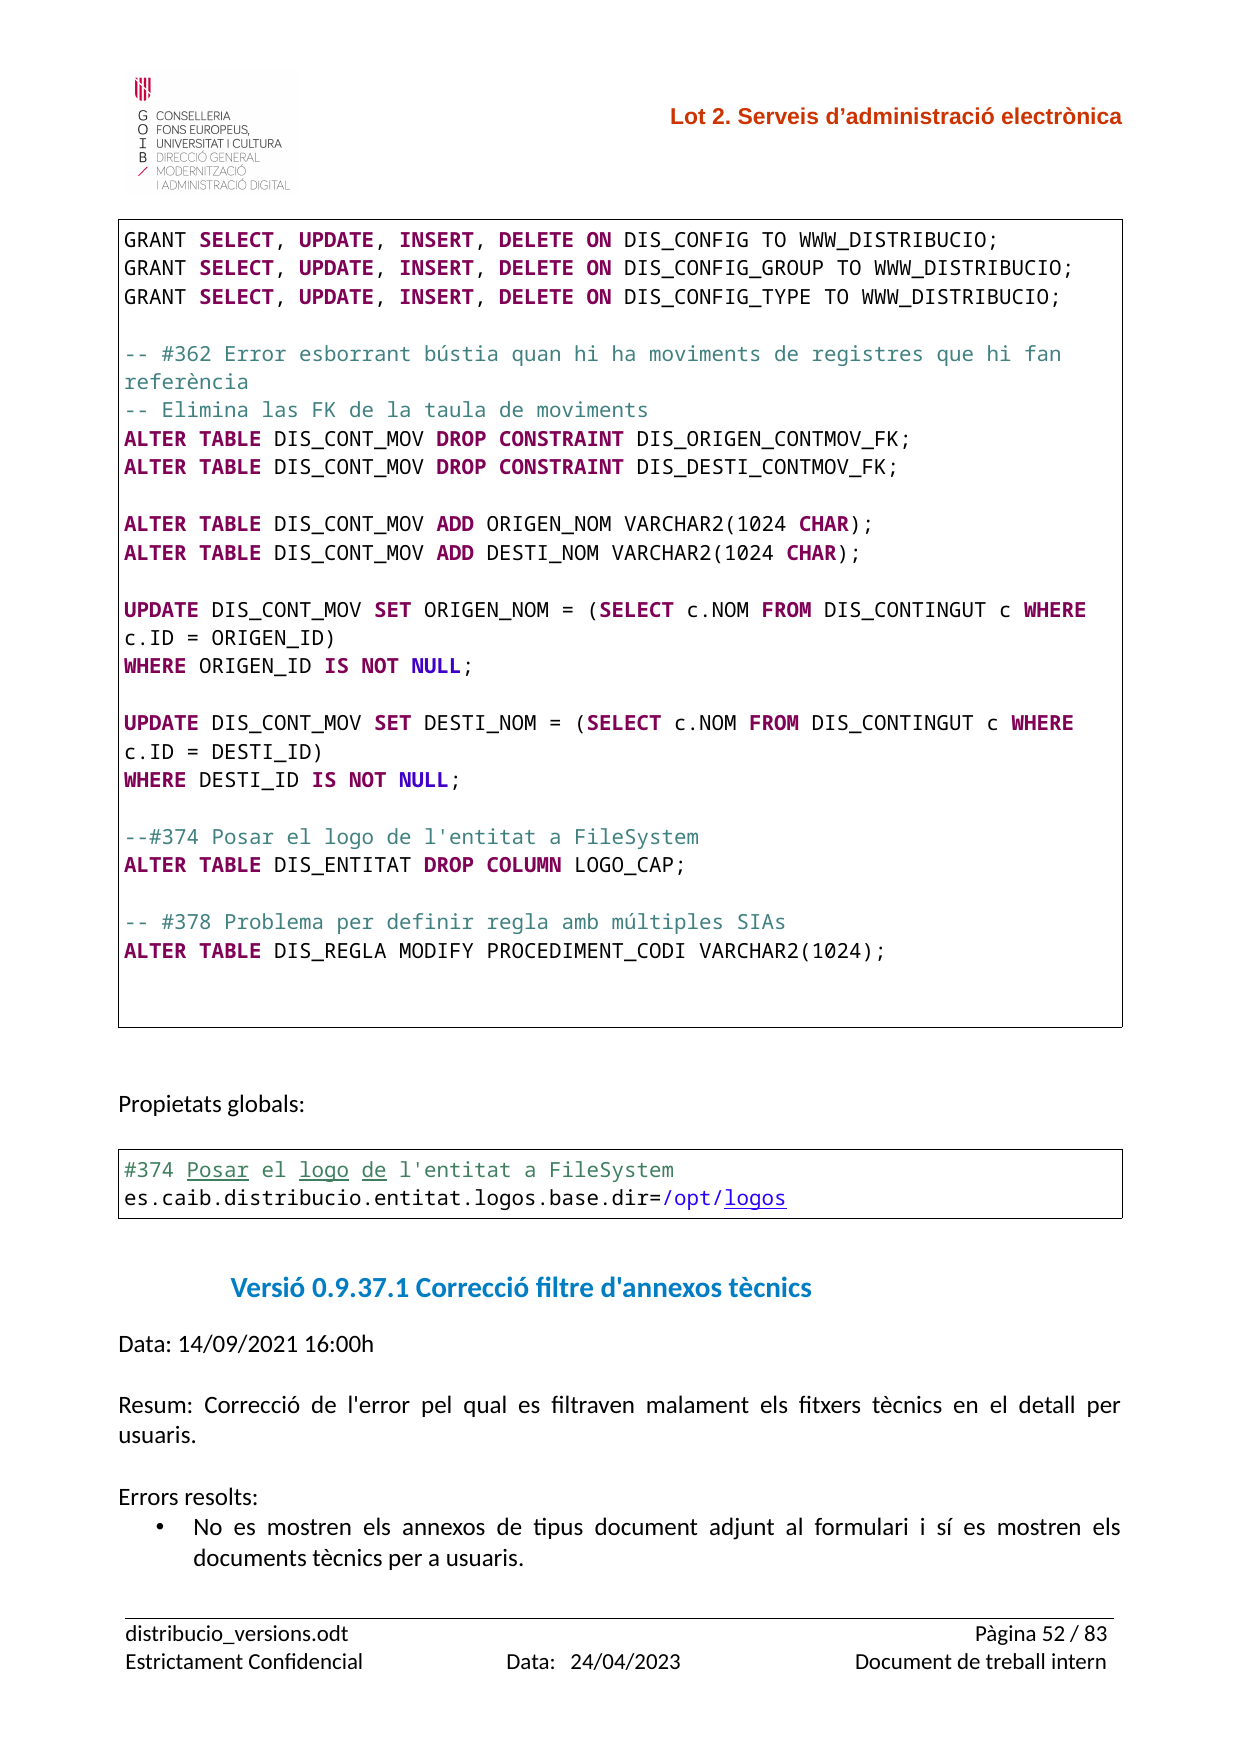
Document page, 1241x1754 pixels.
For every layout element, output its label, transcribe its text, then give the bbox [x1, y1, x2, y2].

subtitle Versió 0.9.37.1 Correcció filtre d'annexos tècnics [153, 1269, 1122, 1304]
text Data: 14/09/2021 16:00h [118, 1328, 1122, 1359]
table_header GRANT SELECT, UPDATE, INSERT, DELETE ON DIS_CONFIG TO WWW_DISTRIBUCIO; GRANT SELECT, UPDATE, INSERT, DELETE ON DIS_CONFIG_GROUP TO WWW_DISTRIBUCIO; GRANT SELECT, UPDATE, INSERT, DELETE ON DIS_CONFIG_TYPE TO WWW_DISTRIBUCIO; -- #362 Error esborrant bústia quan hi ha moviments de registres que hi fan referència -- Elimina las FK de la taula de moviments ALTER TABLE DIS_CONT_MOV DROP CONSTRAINT DIS_ORIGEN_CONTMOV_FK; ALTER TABLE DIS_CONT_MOV DROP CONSTRAINT DIS_DESTI_CONTMOV_FK; ALTER TABLE DIS_CONT_MOV ADD ORIGEN_NOM VARCHAR2(1024 CHAR); ALTER TABLE DIS_CONT_MOV ADD DESTI_NOM VARCHAR2(1024 CHAR); UPDATE DIS_CONT_MOV SET ORIGEN_NOM = (SELECT c.NOM FROM DIS_CONTINGUT c WHERE c.ID = ORIGEN_ID) WHERE ORIGEN_ID IS NOT NULL; UPDATE DIS_CONT_MOV SET DESTI_NOM = (SELECT c.NOM FROM DIS_CONTINGUT c WHERE c.ID = DESTI_ID) WHERE DESTI_ID IS NOT NULL; --#374 Posar el logo de l'entitat a FileSystem ALTER TABLE DIS_ENTITAT DROP COLUMN LOGO_CAP; -- #378 Problema per definir regla amb múltiples SIAs ALTER TABLE DIS_REGLA MODIFY PROCEDIMENT_CODI VARCHAR2(1024); [119, 220, 1122, 1027]
text Resum: Correcció de l'error pel qual es filtraven malament els fitxers tècnics en el detall per usuaris. [118, 1389, 1122, 1450]
text Errors resolts: [118, 1481, 1122, 1511]
picture [126, 70, 299, 197]
table_header #374 Posar el logo de l'entitat a FileSystem es.caib.distribucio.entitat.logos.base.dir=/opt/logos [119, 1150, 1122, 1218]
text Propietats globals: [118, 1088, 1122, 1119]
list No es mostren els annexos de tipus document adjunt al formulari i sí es mostren els documents tècnics per a usuaris. [156, 1511, 1122, 1572]
